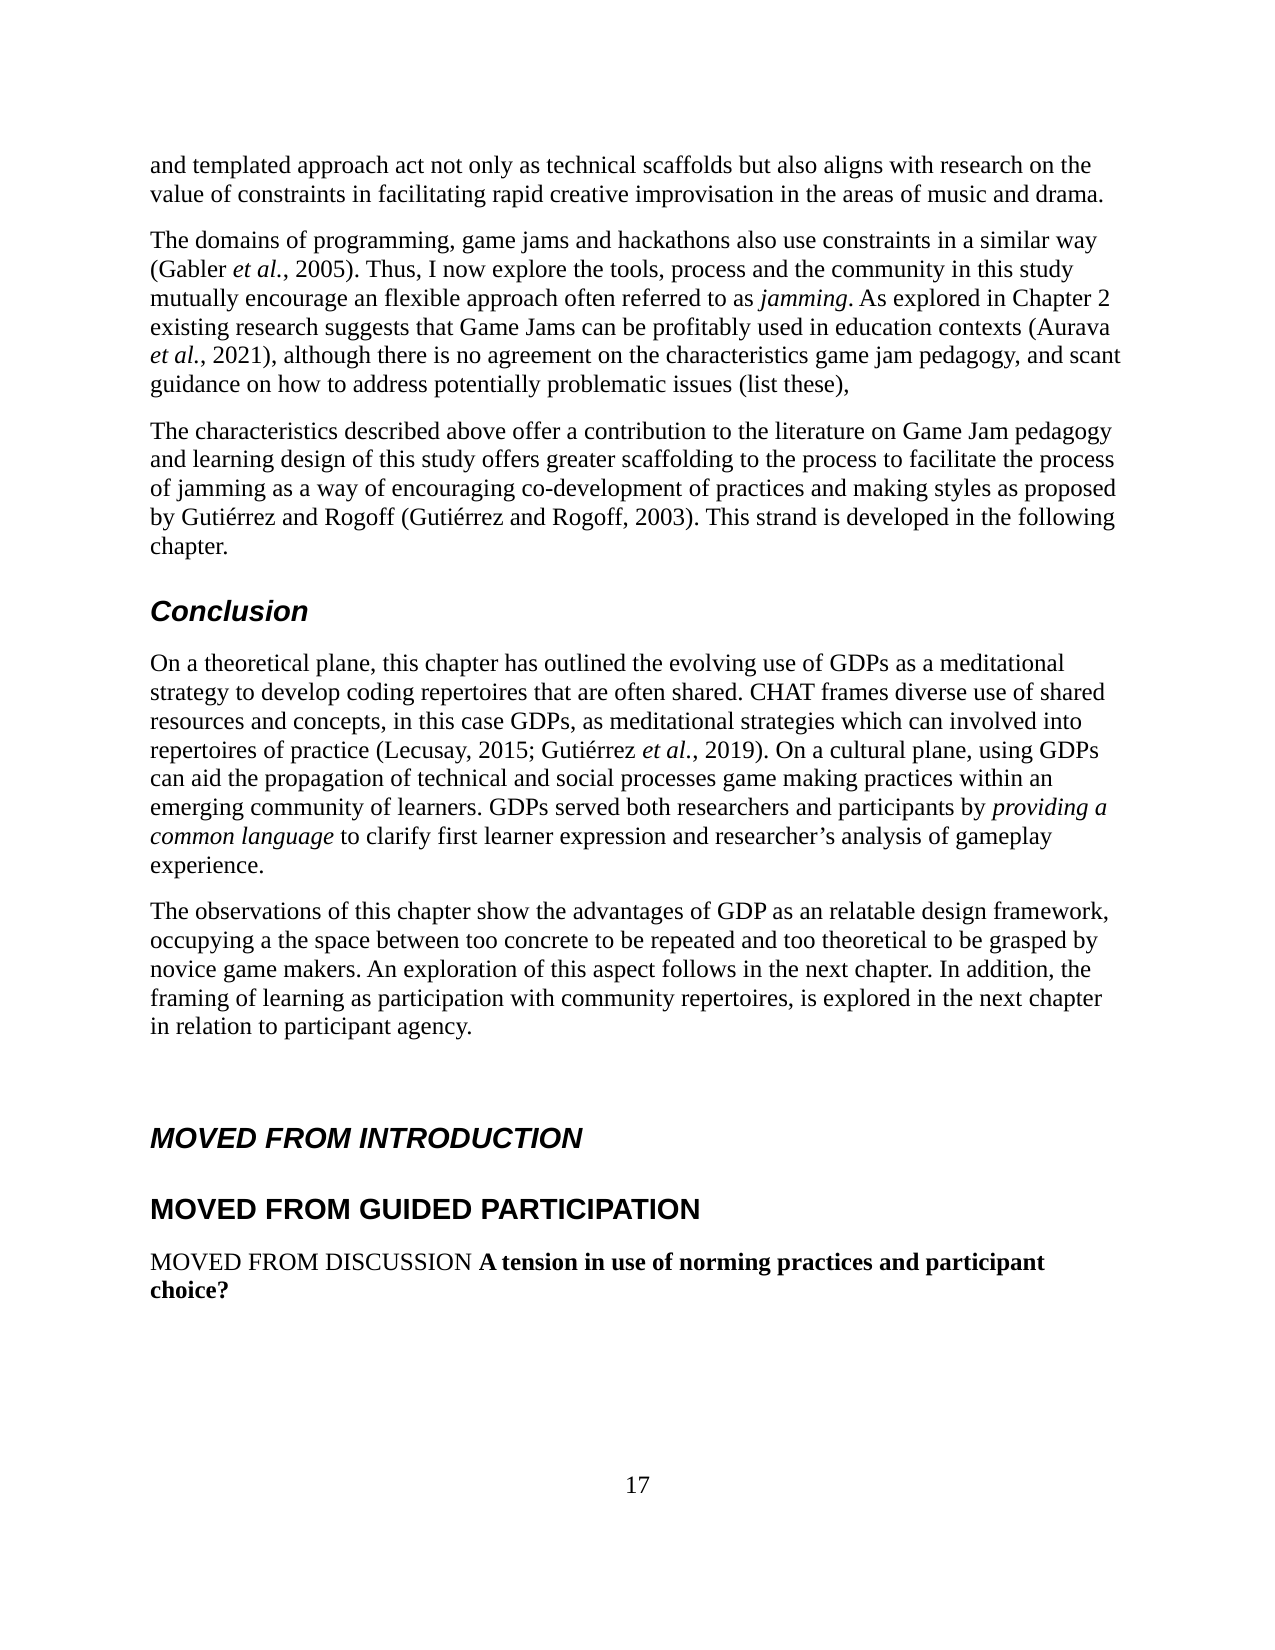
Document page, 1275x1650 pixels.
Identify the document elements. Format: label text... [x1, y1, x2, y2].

text The domains of programming, game jams and hackathons also use constraints in a similar way (Gabler et al., 2005). Thus, I now explore the tools, process and the community in this study mutually encourage an flexible approach often referred to as jamming. As explored in Chapter 2 existing research suggests that Game Jams can be profitably used in education contexts (Aurava et al., 2021), although there is no agreement on the characteristics game jam pedagogy, and scant guidance on how to address potentially problematic issues (list these), [150, 225, 1125, 398]
text The observations of this chapter show the advantages of GDP as an relatable design framework, occupying a the space between too concrete to be repeated and too theoretical to be grasped by novice game makers. An exploration of this aspect follows in the next chapter. In addition, the framing of learning as participation with community repertoires, is explored in the next chapter in relation to participant agency. [150, 896, 1125, 1040]
text and templated approach act not only as technical scaffolds but also aligns with research on the value of constraints in facilitating rapid creative improvisation in the areas of music and drama. [150, 150, 1125, 207]
subtitle MOVED FROM GUIDED PARTICIPATION [150, 1192, 1125, 1225]
subtitle MOVED FROM INTRODUCTION [150, 1121, 1125, 1154]
text The characteristics described above offer a contribution to the literature on Game Jam pedagogy and learning design of this study offers greater scaffolding to the process to facilitate the process of jamming as a way of encouraging co-development of practices and making styles as proposed by Gutiérrez and Rogoff (Gutiérrez and Rogoff, 2003). This strand is developed in the following chapter. [150, 416, 1125, 559]
text On a theoretical plane, this chapter has outlined the evolving use of GDPs as a meditational strategy to develop coding repertoires that are often shared. CHAT frames diverse use of shared resources and concepts, in this case GDPs, as meditational strategies which can involved into repertoires of practice (Lecusay, 2015; Gutiérrez et al., 2019). On a cultural plane, using GDPs can aid the propagation of technical and social processes game making practices within an emerging community of learners. GDPs served both researchers and participants by providing a common language to clarify first learner expression and researcher’s analysis of gameplay experience. [150, 648, 1125, 878]
subtitle Conclusion [150, 593, 1125, 627]
text MOVED FROM DISCUSSION A tension in use of norming practices and participant choice? [150, 1247, 1125, 1304]
